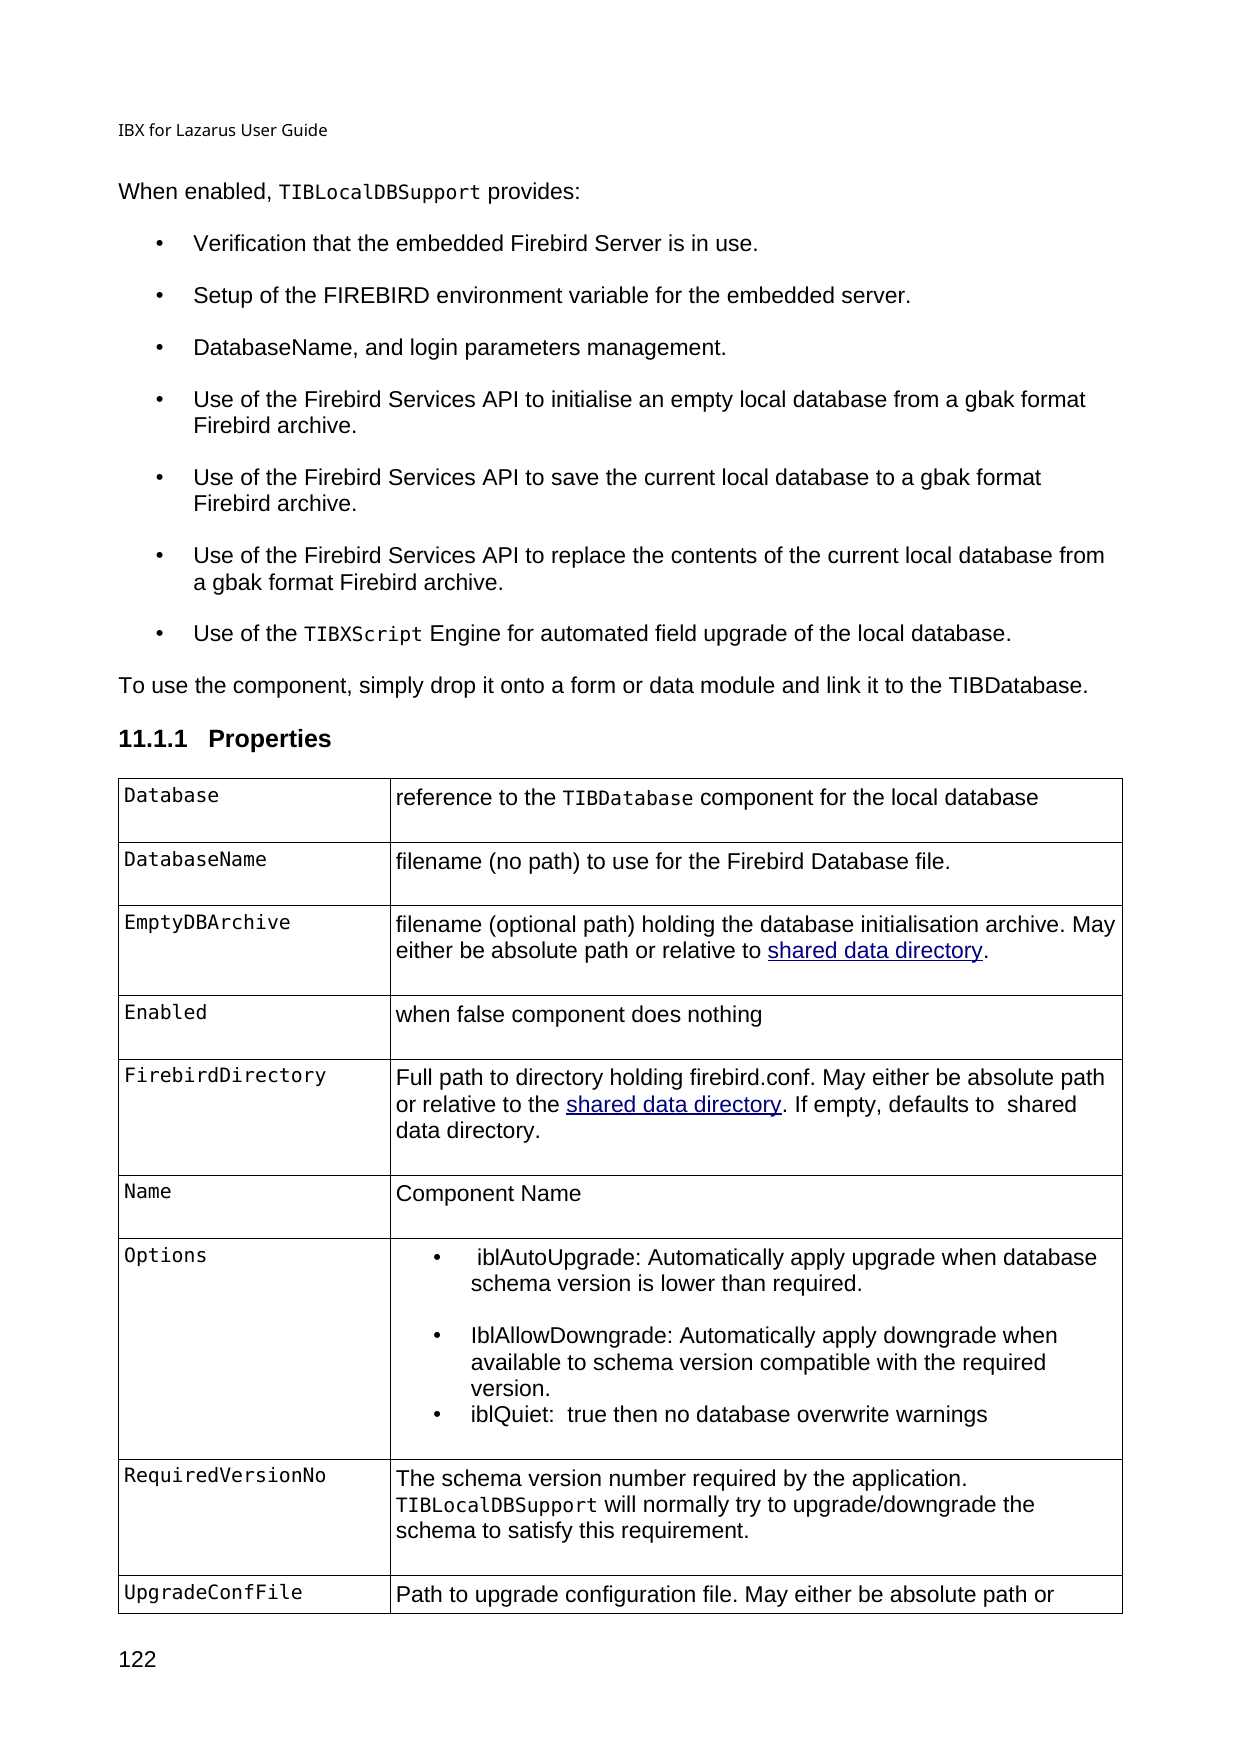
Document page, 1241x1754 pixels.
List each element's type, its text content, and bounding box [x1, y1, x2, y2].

list Use of the Firebird Services API to initialise an empty local database from a gbak format Firebird archive. [156, 386, 1122, 438]
table_cell Path to upgrade configuration file. May either be absolute path or [391, 1576, 1122, 1613]
text When enabled, TIBLocalDBSupport provides: [118, 178, 1122, 204]
table_cell FirebirdDirectory [119, 1060, 390, 1174]
table_cell Enabled [119, 996, 390, 1058]
table_cell Name [119, 1176, 390, 1238]
subtitle Properties [118, 724, 1122, 753]
text To use the component, simply drop it onto a form or data module and link it to the TIBDatabase. [118, 672, 1122, 698]
table_cell Component Name [391, 1176, 1122, 1238]
list DatabaseName, and login parameters management. [156, 334, 1122, 360]
table_cell RequiredVersionNo [119, 1460, 390, 1575]
table_cell DatabaseName [119, 843, 390, 905]
table_cell when false component does nothing [391, 996, 1122, 1058]
table_cell Full path to directory holding firebird.conf. May either be absolute path or relative to the shared data directory. If empty, defaults to shared data directory. [391, 1060, 1122, 1174]
table_cell The schema version number required by the application. TIBLocalDBSupport will normally try to upgrade/downgrade the schema to satisfy this requirement. [391, 1460, 1122, 1575]
table_cell UpgradeConfFile [119, 1576, 390, 1613]
list Use of the TIBXScript Engine for automated field upgrade of the local database. [156, 620, 1122, 647]
list Use of the Firebird Services API to replace the contents of the current local database from a gbak format Firebird archive. [156, 542, 1122, 595]
list Use of the Firebird Services API to save the current local database to a gbak format Firebird archive. [156, 464, 1122, 517]
table_cell filename (optional path) holding the database initialisation archive. May either be absolute path or relative to shared data directory. [391, 906, 1122, 995]
table_cell EmptyDBArchive [119, 906, 390, 995]
table_cell iblAutoUpgrade: Automatically apply upgrade when database schema version is lower than required. IblAllowDowngrade: Automatically apply downgrade when available to schema version compatible with the required version. iblQuiet: true then no database overwrite warnings [391, 1239, 1122, 1459]
table_header Database [119, 779, 390, 842]
table_cell filename (no path) to use for the Firebird Database file. [391, 843, 1122, 905]
table_header reference to the TIBDatabase component for the local database [391, 779, 1122, 842]
table_cell Options [119, 1239, 390, 1459]
list Verification that the embedded Firebird Server is in use. [156, 230, 1122, 256]
list Setup of the FIREBIRD environment variable for the embedded server. [156, 282, 1122, 308]
